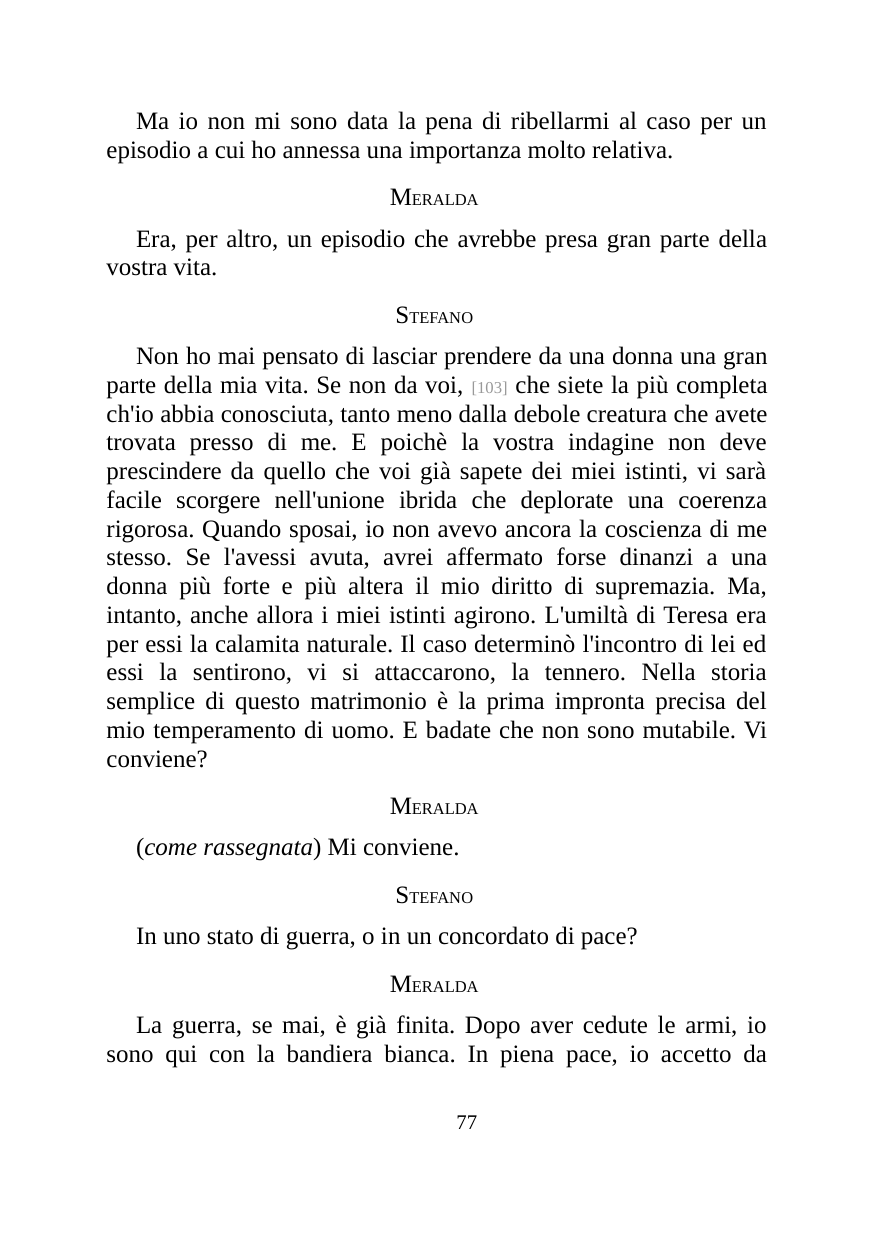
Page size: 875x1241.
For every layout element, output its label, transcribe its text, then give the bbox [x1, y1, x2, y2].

text Stefano [106, 300, 768, 329]
text Meralda [106, 969, 768, 997]
text In uno stato di guerra, o in un concordato di pace? [106, 921, 768, 950]
text Stefano [106, 880, 768, 909]
text Ma io non mi sono data la pena di ribellarmi al caso per un episodio a cui ho annessa una importanza molto relativa. [106, 106, 768, 164]
text (come rassegnata) Mi conviene. [106, 832, 768, 861]
text Meralda [106, 182, 768, 211]
text Meralda [106, 791, 768, 820]
text Non ho mai pensato di lasciar prendere da una donna una gran parte della mia vita. Se non da voi, [103] che siete la più completa ch'io abbia conosciuta, tanto meno dalla debole creatura che avete trovata presso di me. E poichè la vostra indagine non deve prescindere da quello che voi già sapete dei miei istinti, vi sarà facile scorgere nell'unione ibrida che deplorate una coerenza rigorosa. Quando sposai, io non avevo ancora la coscienza di me stesso. Se l'avessi avuta, avrei affermato forse dinanzi a una donna più forte e più altera il mio diritto di supremazia. Ma, intanto, anche allora i miei istinti agirono. L'umiltà di Teresa era per essi la calamita naturale. Il caso determinò l'incontro di lei ed essi la sentirono, vi si attaccarono, la tennero. Nella storia semplice di questo matrimonio è la prima impronta precisa del mio temperamento di uomo. E badate che non sono mutabile. Vi conviene? [106, 341, 768, 772]
text Era, per altro, un episodio che avrebbe presa gran parte della vostra vita. [106, 224, 768, 281]
text La guerra, se mai, è già finita. Dopo aver cedute le armi, io sono qui con la bandiera bianca. In piena pace, io accetto da [106, 1010, 768, 1067]
